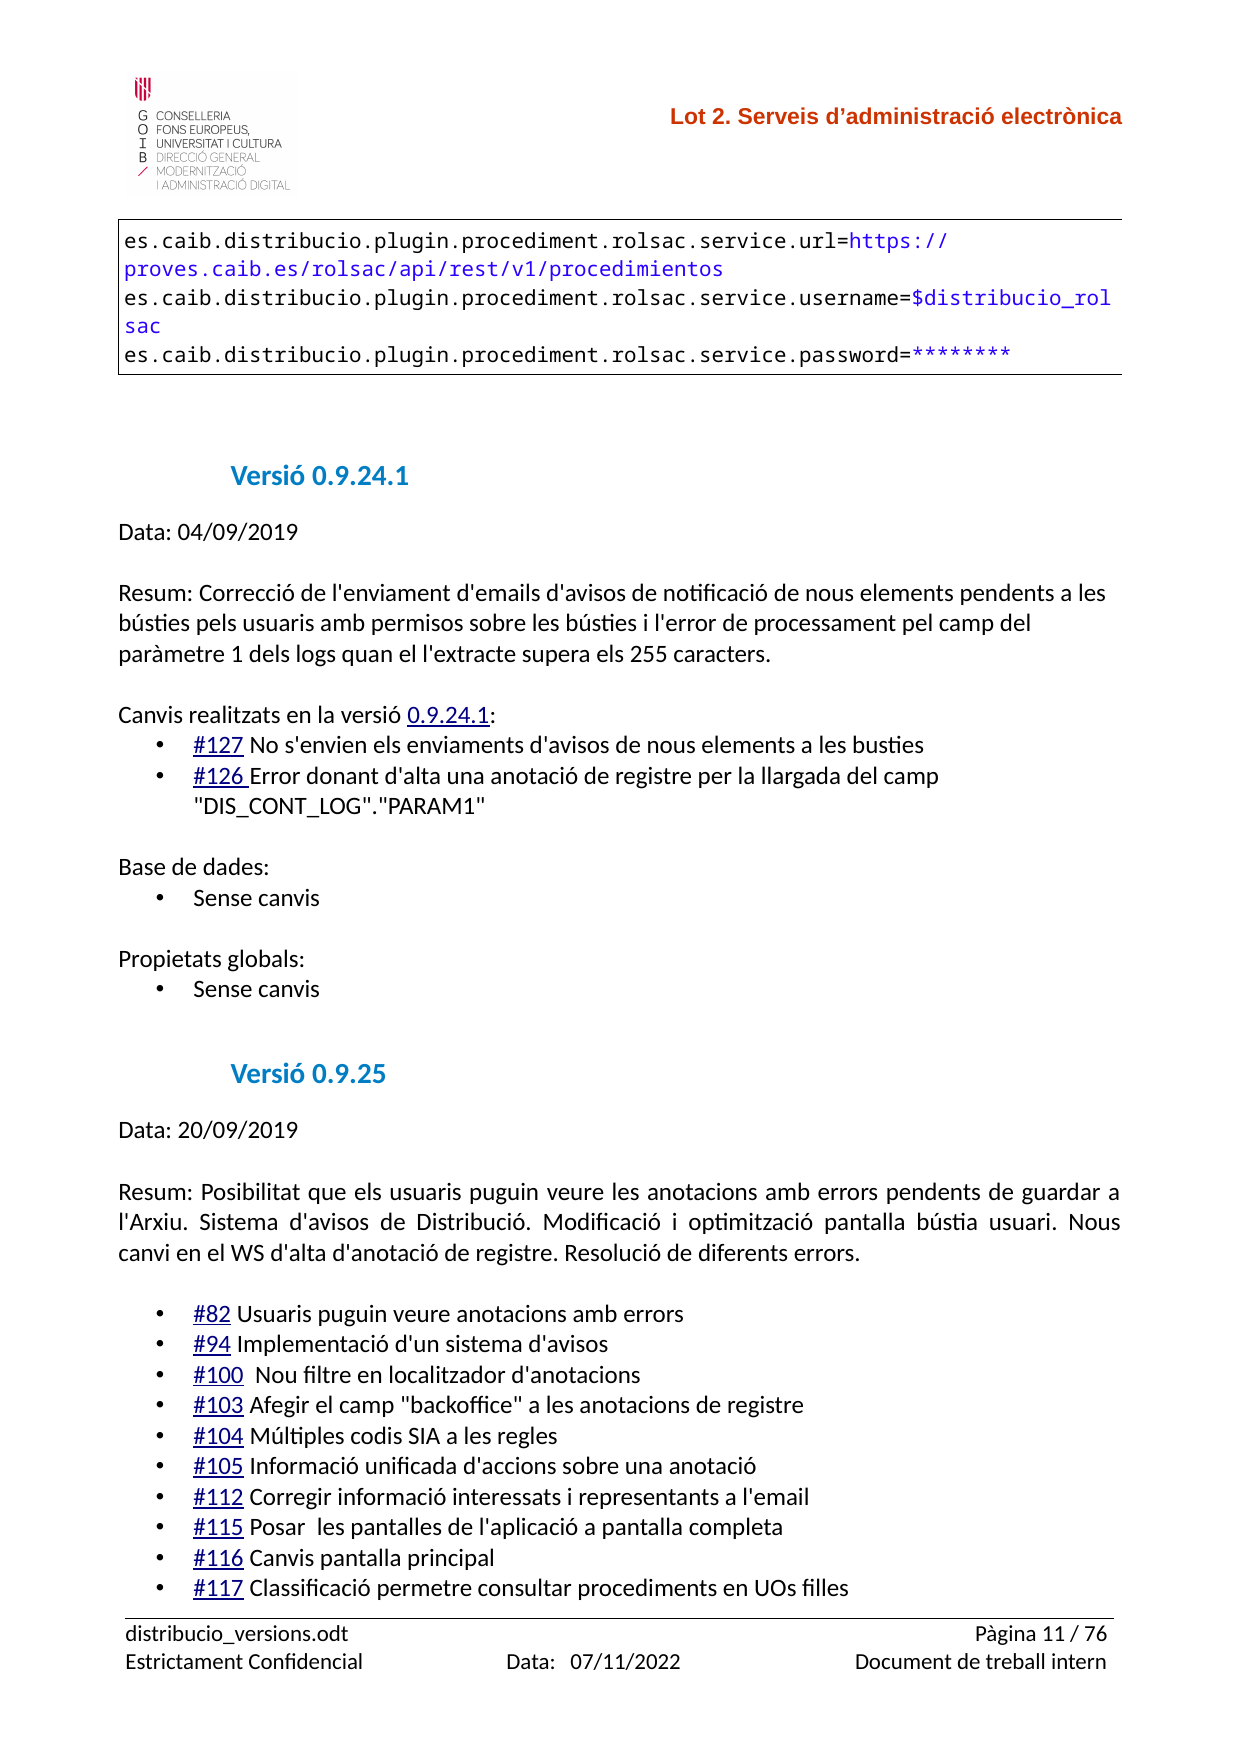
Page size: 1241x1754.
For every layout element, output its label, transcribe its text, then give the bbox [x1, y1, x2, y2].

list #104 Múltiples codis SIA a les regles [156, 1420, 1122, 1450]
list Sense canvis [156, 974, 1122, 1004]
subtitle Versió 0.9.25 [153, 1055, 1122, 1091]
text Data: 20/09/2019 [118, 1114, 1122, 1145]
list #82 Usuaris puguin veure anotacions amb errors [156, 1298, 1122, 1328]
text Data: 04/09/2019 [118, 516, 1122, 546]
list #103 Afegir el camp "backoffice" a les anotacions de registre [156, 1389, 1122, 1420]
list #126 Error donant d'alta una anotació de registre per la llargada del camp "DIS_CONT_LOG"."PARAM1" [156, 760, 1122, 821]
text Base de dades: [118, 852, 1122, 882]
list #116 Canvis pantalla principal [156, 1542, 1122, 1572]
text Propietats globals: [118, 943, 1122, 974]
list #127 No s'envien els enviaments d'avisos de nous elements a les busties [156, 729, 1122, 760]
text Resum: Posibilitat que els usuaris puguin veure les anotacions amb errors pendents de guardar a l'Arxiu. Sistema d'avisos de Distribució. Modificació i optimització pantalla bústia usuari. Nous canvi en el WS d'alta d'anotació de registre. Resolució de diferents errors. [118, 1176, 1122, 1267]
picture [126, 70, 299, 197]
text Resum: Correcció de l'enviament d'emails d'avisos de notificació de nous elements pendents a les bústies pels usuaris amb permisos sobre les bústies i l'error de processament pel camp del paràmetre 1 dels logs quan el l'extracte supera els 255 caracters. [118, 577, 1122, 668]
list #115 Posar les pantalles de l'aplicació a pantalla completa [156, 1511, 1122, 1542]
subtitle Versió 0.9.24.1 [153, 457, 1122, 492]
list #117 Classificació permetre consultar procediments en UOs filles [156, 1572, 1122, 1603]
list #94 Implementació d'un sistema d'avisos [156, 1328, 1122, 1359]
text Canvis realitzats en la versió 0.9.24.1: [118, 699, 1122, 729]
list #112 Corregir informació interessats i representants a l'email [156, 1481, 1122, 1511]
list #105 Informació unificada d'accions sobre una anotació [156, 1450, 1122, 1481]
list #100 Nou filtre en localitzador d'anotacions [156, 1359, 1122, 1389]
list Sense canvis [156, 882, 1122, 913]
table_header es.caib.distribucio.plugin.procediment.rolsac.service.url=https://proves.caib.es/rolsac/api/rest/v1/procedimientos es.caib.distribucio.plugin.procediment.rolsac.service.username=$distribucio_rolsac es.caib.distribucio.plugin.procediment.rolsac.service.password=******** [119, 220, 1122, 374]
